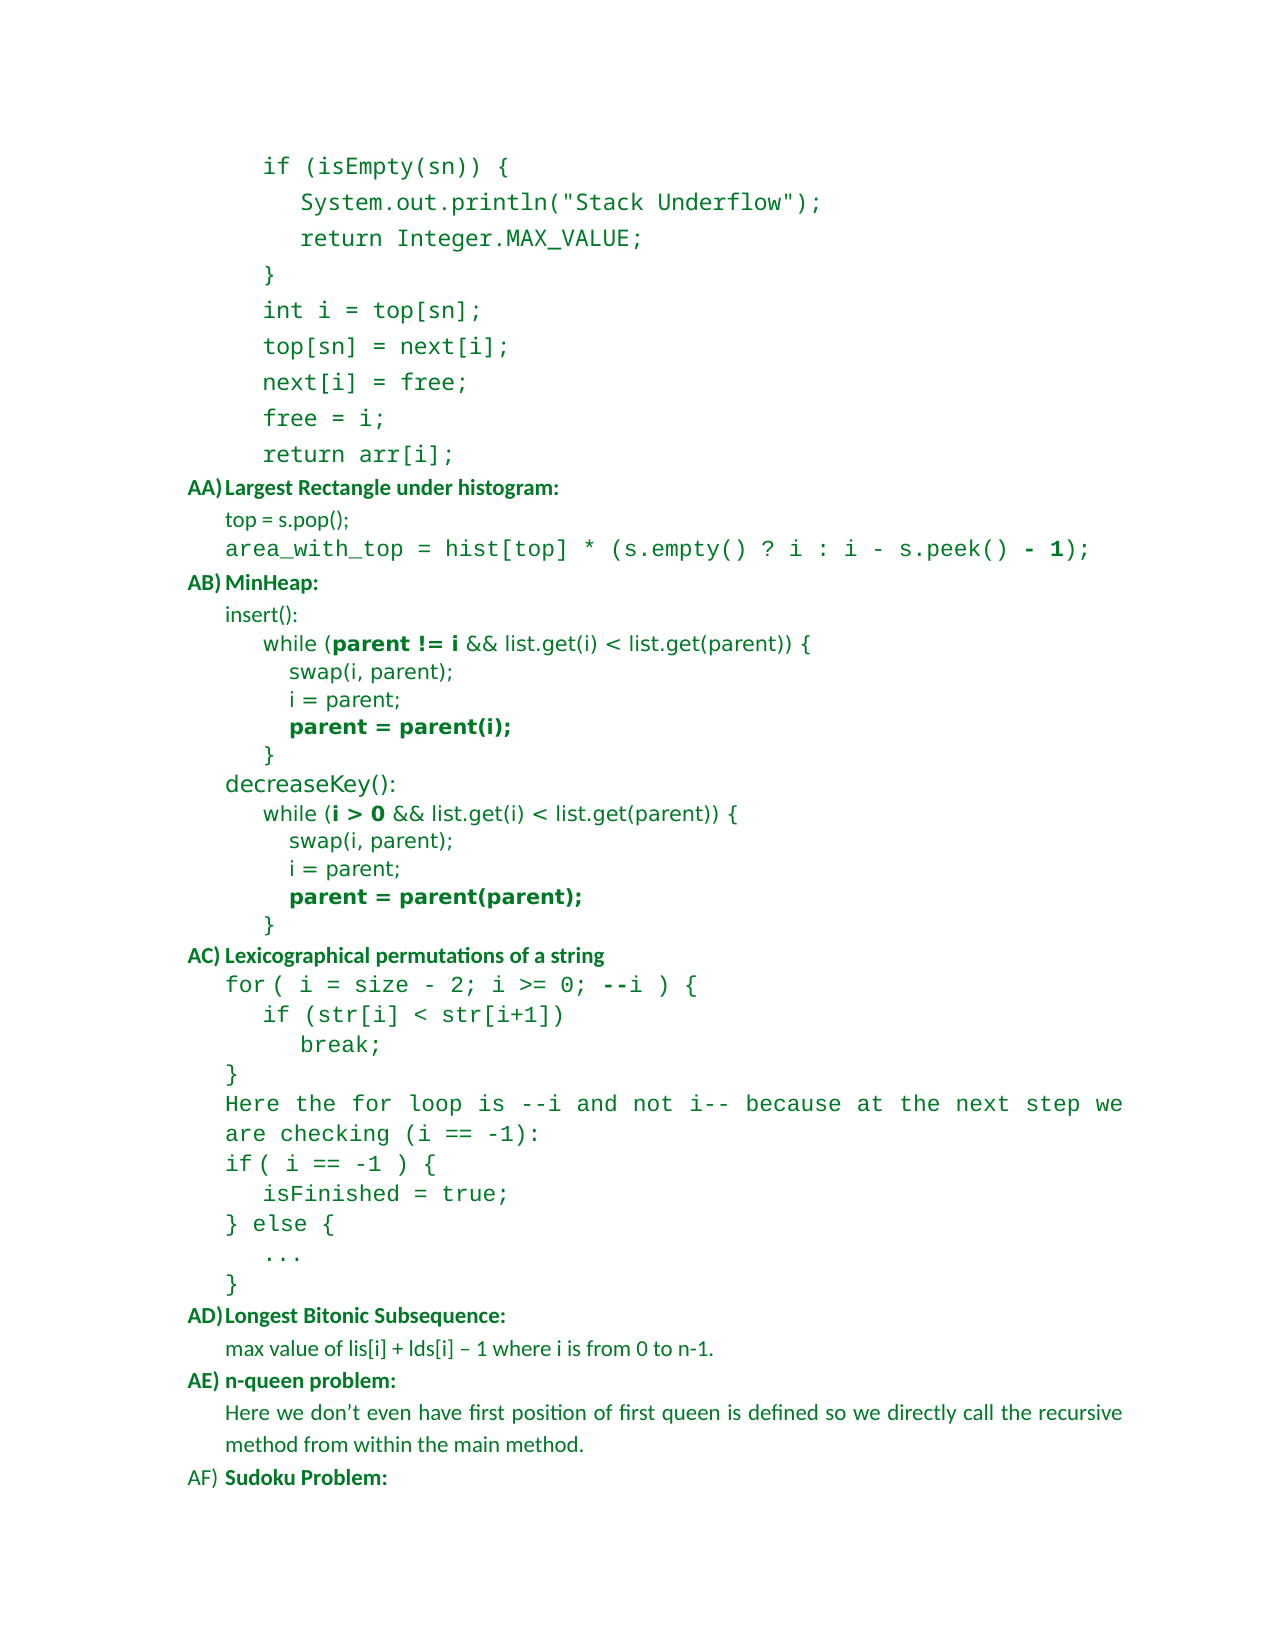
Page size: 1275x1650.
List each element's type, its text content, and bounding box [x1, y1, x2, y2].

list isFinished = true; [225, 1182, 1125, 1208]
list } [187, 1063, 1125, 1089]
list } [225, 743, 1125, 767]
list } else { [187, 1212, 1125, 1238]
list parent = parent(parent); [225, 885, 1125, 909]
list } [225, 913, 1125, 937]
list insert(): [187, 600, 1125, 628]
list decreaseKey(): [187, 771, 1125, 798]
list n-queen problem: [187, 1366, 1125, 1394]
list parent = parent(i); [225, 715, 1125, 740]
list area_with_top = hist[top] * (s.empty() ? i : i - s.peek() - 1); [187, 538, 1125, 564]
list } [225, 258, 1125, 289]
list i = parent; [225, 857, 1125, 882]
list Largest Rectangle under histogram: [187, 473, 1125, 501]
list System.out.println("Stack Underflow"); [262, 186, 1125, 217]
list swap(i, parent); [225, 829, 1125, 854]
list Here the for loop is --i and not i-- because at the next step we are checking (i == -1): [187, 1093, 1125, 1148]
list return Integer.MAX_VALUE; [262, 222, 1125, 253]
list swap(i, parent); [225, 660, 1125, 684]
list if (isEmpty(sn)) { [225, 150, 1125, 181]
list Here we don’t even have first position of first queen is defined so we directly call the recursive method from within the main method. [187, 1398, 1125, 1458]
list next[i] = free; [225, 366, 1125, 397]
list free = i; [225, 402, 1125, 433]
list MinHeap: [187, 568, 1125, 596]
list while (i > 0 && list.get(i) < list.get(parent)) { [225, 802, 1125, 826]
list top = s.pop(); [187, 506, 1125, 534]
list return arr[i]; [225, 437, 1125, 469]
list Sudoku Problem: [187, 1463, 1125, 1491]
list max value of lis[i] + lds[i] – 1 where i is from 0 to n-1. [187, 1334, 1125, 1362]
list if ( i == -1 ) { [187, 1152, 1125, 1178]
list i = parent; [225, 688, 1125, 712]
list Longest Bitonic Subsequence: [187, 1302, 1125, 1330]
list Lexicographical permutations of a string [187, 941, 1125, 969]
list } [187, 1272, 1125, 1298]
list top[sn] = next[i]; [225, 330, 1125, 361]
list for ( i = size - 2; i >= 0; --i ) { [187, 973, 1125, 999]
list break; [262, 1033, 1125, 1059]
list if (str[i] < str[i+1]) [225, 1003, 1125, 1029]
list while (parent != i && list.get(i) < list.get(parent)) { [225, 632, 1125, 656]
list ... [225, 1242, 1125, 1268]
list int i = top[sn]; [225, 294, 1125, 325]
